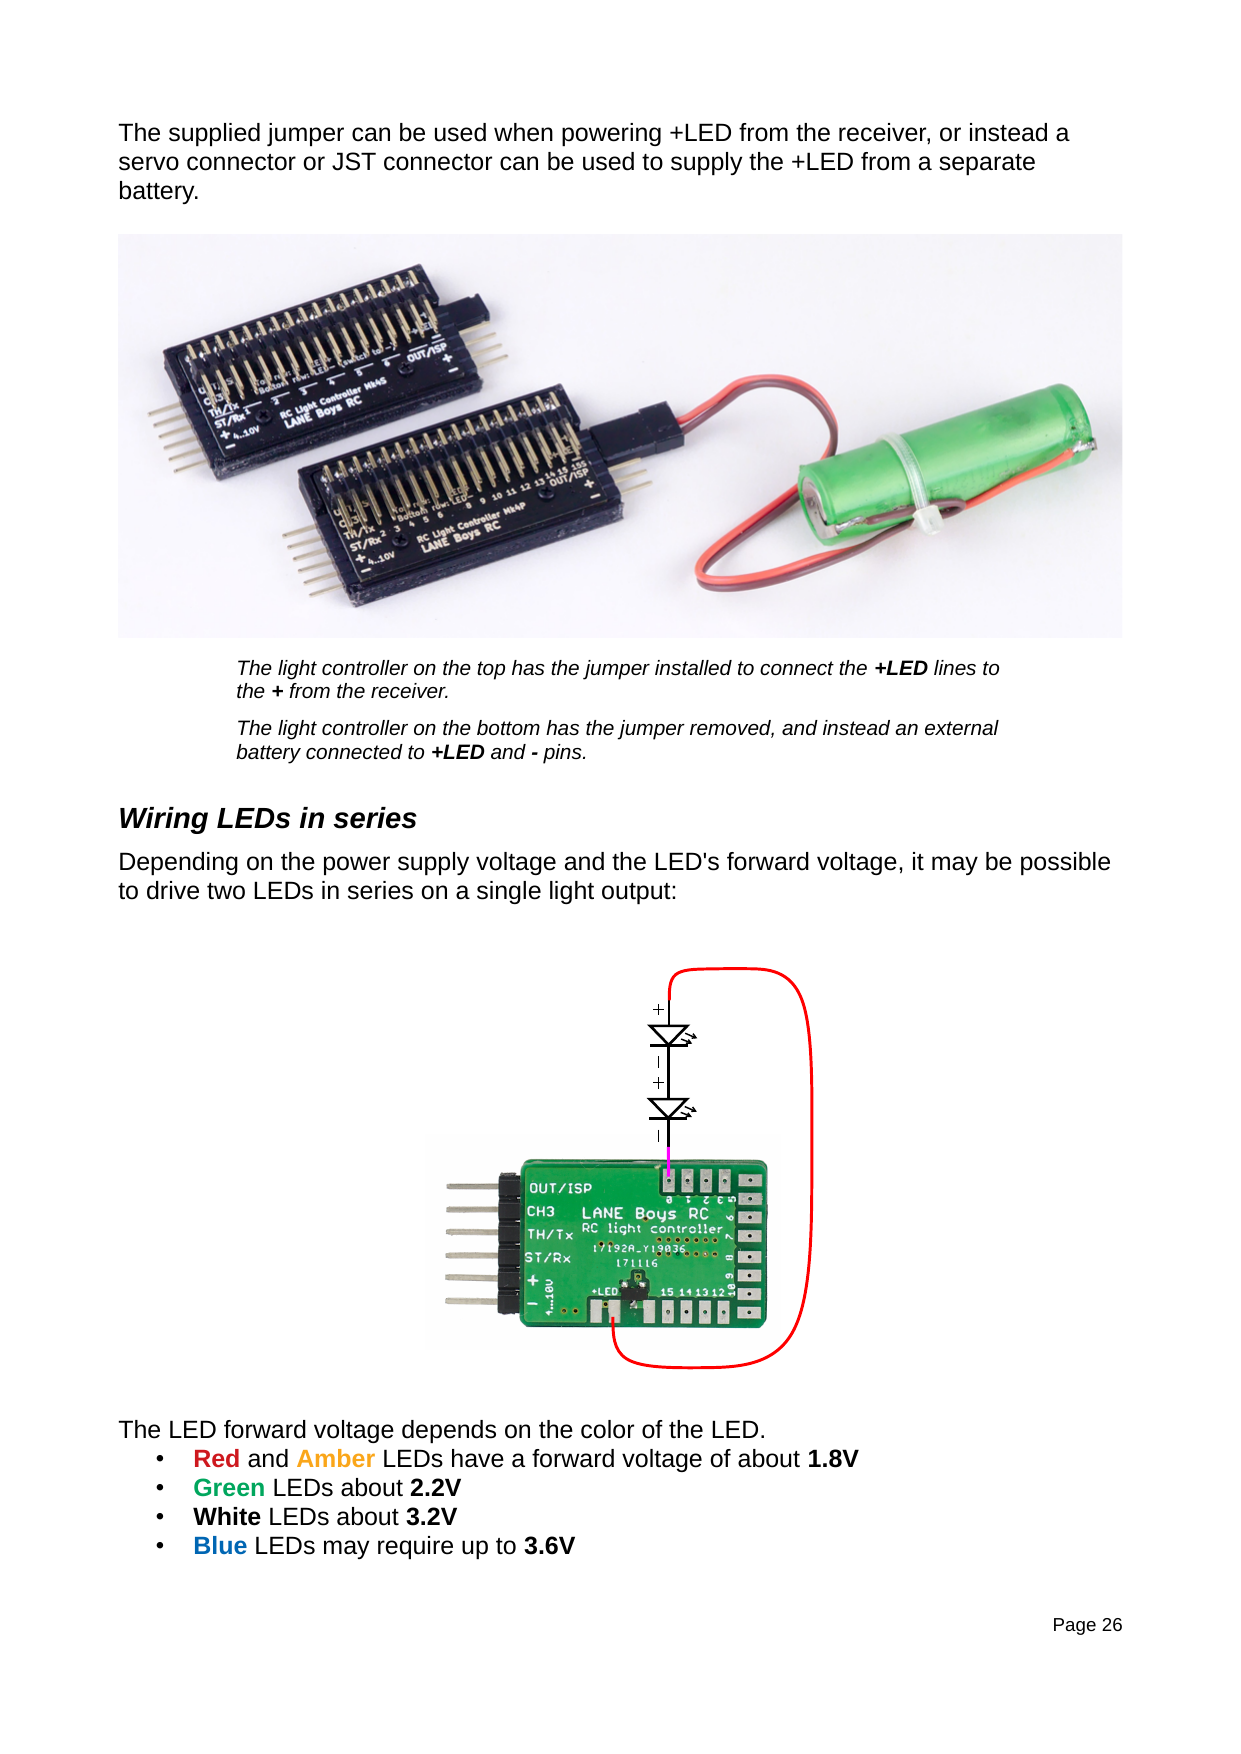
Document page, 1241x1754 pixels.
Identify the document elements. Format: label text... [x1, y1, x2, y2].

list Blue LEDs may require up to 3.6V [156, 1531, 1122, 1559]
text The light controller on the top has the jumper installed to connect the +LED lines to the + from the receiver. [236, 655, 1004, 703]
picture [118, 234, 1123, 638]
text The LED forward voltage depends on the color of the LED. [118, 1415, 1122, 1444]
list Green LEDs about 2.2V [156, 1473, 1122, 1502]
text The supplied jumper can be used when powering +LED from the receiver, or instead a servo connector or JST connector can be used to supply the +LED from a separate battery. [118, 118, 1122, 204]
list Red and Amber LEDs have a forward voltage of about 1.8V [156, 1444, 1122, 1473]
list White LEDs about 3.2V [156, 1502, 1122, 1531]
subtitle Wiring LEDs in series [118, 801, 1122, 835]
text The light controller on the bottom has the jumper removed, and instead an external battery connected to +LED and - pins. [236, 716, 1004, 764]
text Depending on the power supply voltage and the LED's forward voltage, it may be possible to drive two LEDs in series on a single light output: [118, 847, 1122, 905]
